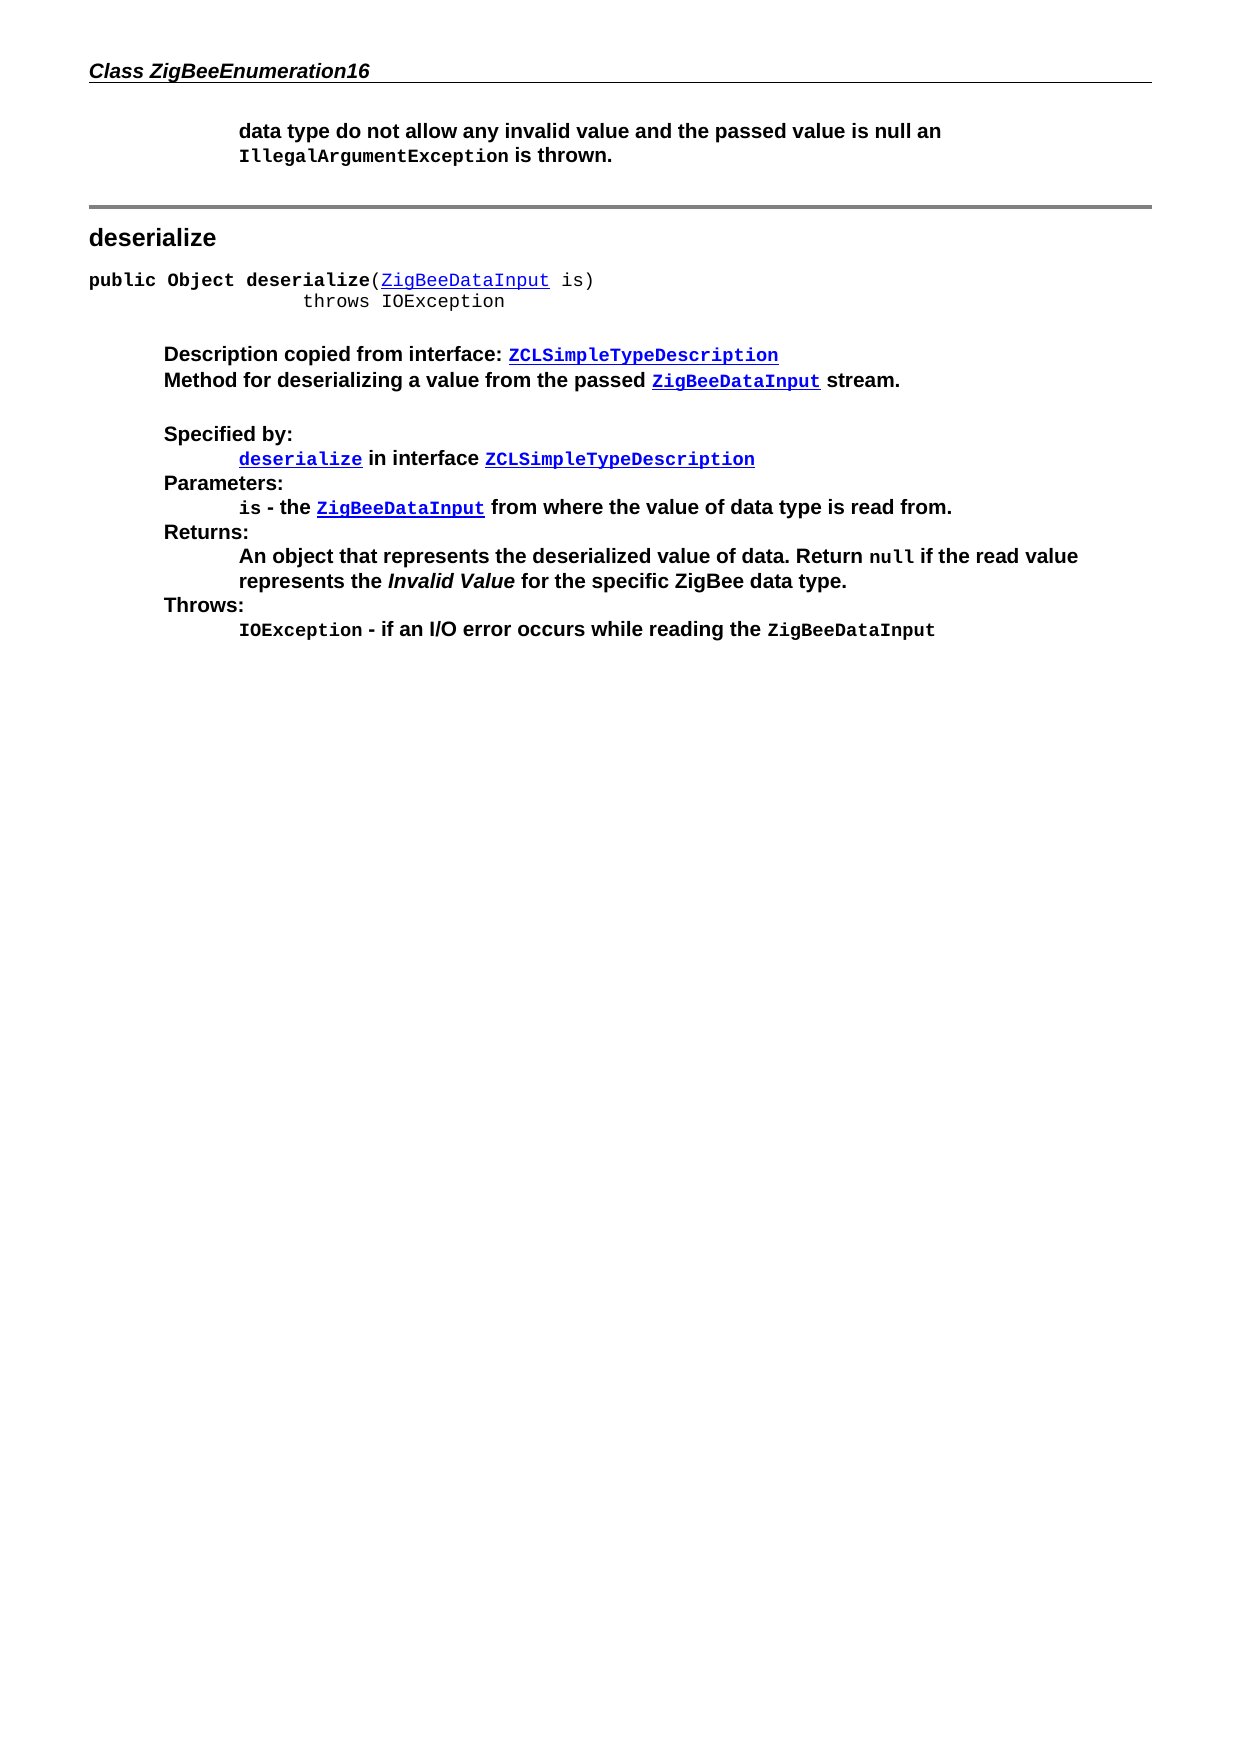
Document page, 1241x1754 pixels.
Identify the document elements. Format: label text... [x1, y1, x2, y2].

text IOException - if an I/O error occurs while reading the ZigBeeDataInput [238, 617, 1152, 642]
text Specified by: [163, 422, 1152, 446]
text Parameters: [163, 471, 1152, 495]
text public Object deserialize(ZigBeeDataInput is) throws IOException [88, 271, 1152, 313]
text Returns: [163, 520, 1152, 544]
text Method for deserializing a value from the passed ZigBeeDataInput stream. [163, 367, 1152, 393]
text Description copied from interface: ZCLSimpleTypeDescription [163, 342, 1152, 367]
text An object that represents the deserialized value of data. Return null if the read value represents the Invalid Value for the specific ZigBee data type. [238, 544, 1152, 593]
text is - the ZigBeeDataInput from where the value of data type is read from. [238, 495, 1152, 520]
text Throws: [163, 593, 1152, 617]
text data type do not allow any invalid value and the passed value is null an IllegalArgumentException is thrown. [238, 118, 1152, 168]
text deserialize in interface ZCLSimpleTypeDescription [238, 446, 1152, 471]
